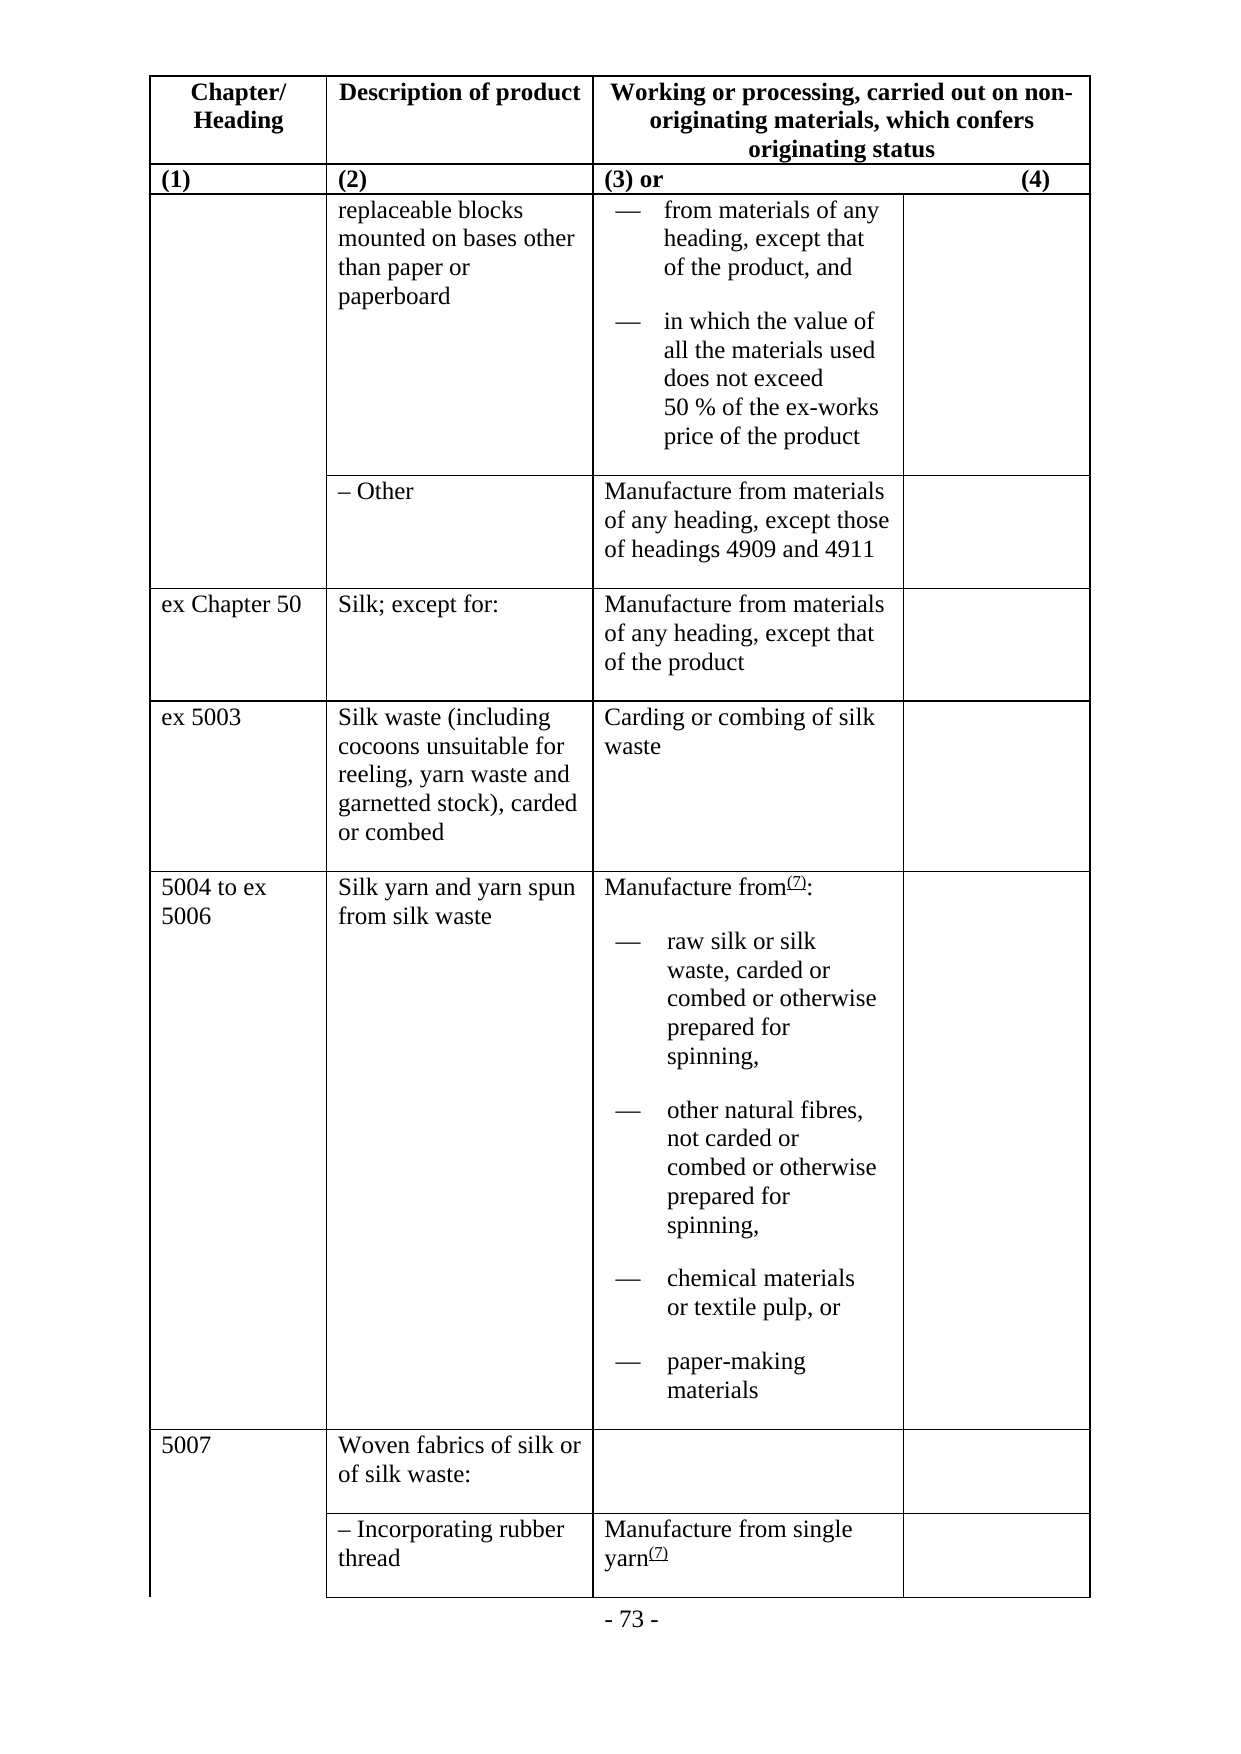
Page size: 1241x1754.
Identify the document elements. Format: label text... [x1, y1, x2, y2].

table_cell [904, 589, 1089, 700]
table_cell chemical materials or textile pulp, or [656, 1264, 892, 1346]
table_cell in which the value of all the materials used does not exceed 50 % of the ex-works price of the product [652, 306, 892, 475]
table_cell replaceable blocks mounted on bases other than paper or paperboard [327, 195, 592, 475]
table_cell [151, 195, 326, 475]
table_cell [594, 195, 903, 475]
table_cell Manufacture from materials of any heading, except that of the product [594, 589, 903, 700]
table_cell other natural fibres, not carded or combed or otherwise prepared for spinning, [656, 1095, 892, 1263]
table_cell Woven fabrics of silk or of silk waste: [327, 1430, 592, 1513]
table_cell 5007 [151, 1430, 326, 1513]
table_cell – Other [327, 476, 592, 588]
table_cell — [604, 1346, 656, 1428]
table_cell [904, 195, 1089, 475]
table_cell Manufacture from materials of any heading, except those of headings 4909 and 4911 [594, 476, 903, 588]
table_cell Silk waste (including cocoons unsuitable for reeling, yarn waste and garnetted stock), carded or combed [327, 702, 592, 871]
table_cell 5004 to ex 5006 [151, 872, 326, 1429]
table_header Working or processing, carried out on non-originating materials, which confers originating status [594, 77, 1089, 163]
table_cell — [604, 306, 652, 475]
table_cell paper-making materials [656, 1346, 892, 1428]
table_cell Manufacture from(7): [594, 872, 903, 1429]
table_header Chapter/Heading [151, 77, 326, 163]
table_cell — [604, 1264, 656, 1346]
table_cell ex 5003 [151, 702, 326, 871]
table_header from materials of any heading, except that of the product, and [652, 195, 892, 306]
table_cell [904, 872, 1089, 1429]
table_header Description of product [327, 77, 592, 163]
table_header — [604, 195, 652, 306]
table_cell [904, 702, 1089, 871]
table_cell (2) [327, 165, 592, 193]
table_cell [904, 1514, 1089, 1597]
table_cell Silk yarn and yarn spun from silk waste [327, 872, 592, 1429]
table_cell (1) [151, 165, 326, 193]
table_cell [151, 1513, 326, 1597]
table_cell (3) or (4) [594, 165, 1089, 193]
table_cell Carding or combing of silk waste [594, 702, 903, 871]
table_cell [904, 476, 1089, 588]
table_cell – Incorporating rubber thread [327, 1514, 592, 1597]
table_header — [604, 926, 656, 1095]
table_cell [594, 1430, 903, 1513]
table_cell [904, 1430, 1089, 1513]
table_header raw silk or silk waste, carded or combed or otherwise prepared for spinning, [656, 926, 892, 1095]
table_cell ex Chapter 50 [151, 589, 326, 700]
table_cell [151, 475, 326, 588]
table_cell — [604, 1095, 656, 1263]
table_cell Silk; except for: [327, 589, 592, 700]
table_cell Manufacture from single yarn(7) [594, 1514, 903, 1597]
